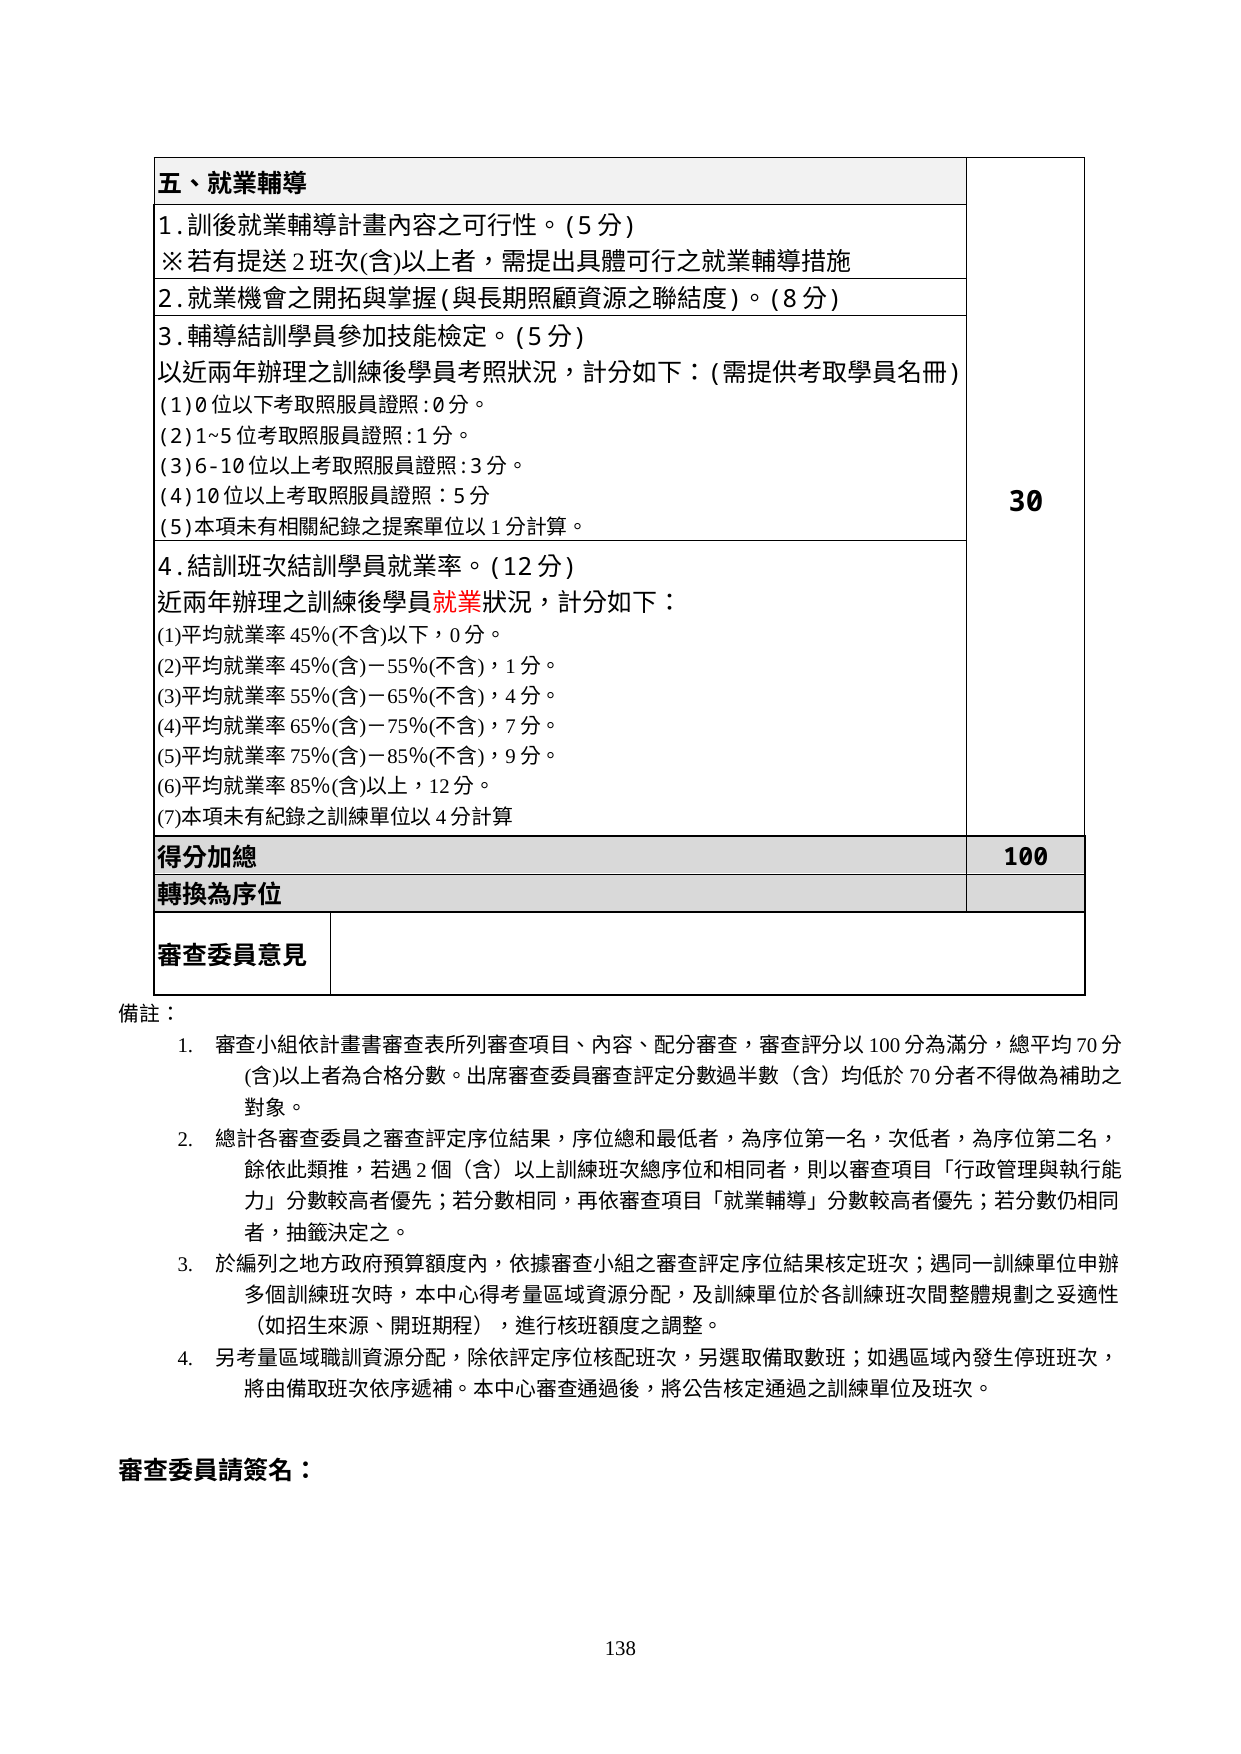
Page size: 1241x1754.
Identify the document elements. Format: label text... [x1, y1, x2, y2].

table_cell 得分加總 [155, 837, 966, 873]
text 審查委員請簽名： [118, 1451, 1122, 1487]
table_cell [331, 913, 1084, 994]
table_header 五、就業輔導 [155, 158, 966, 204]
table_cell 1.訓後就業輔導計畫內容之可行性。(5分) ※若有提送2班次(含)以上者，需提出具體可行之就業輔導措施 [155, 205, 966, 278]
table_cell 3.輔導結訓學員參加技能檢定。(5分) 以近兩年辦理之訓練後學員考照狀況，計分如下：(需提供考取學員名冊) (1)0位以下考取照服員證照:0分。 (2)1~5位考取照服員證照:1分。 (3)6-10位以上考取照服員證照:3分。 (4)10位以上考取照服員證照：5分 (5)本項未有相關紀錄之提案單位以1分計算。 [155, 316, 966, 540]
table_cell 審查委員意見 [155, 913, 330, 994]
table_header 30 [967, 158, 1084, 835]
table_cell 2.就業機會之開拓與掌握(與長期照顧資源之聯結度)。(8分) [155, 279, 966, 315]
table_cell [967, 875, 1084, 911]
table_cell 4.結訓班次結訓學員就業率。(12分) 近兩年辦理之訓練後學員就業狀況，計分如下： (1)平均就業率45％(不含)以下，0分。 (2)平均就業率45％(含)－55％(不含)，1分。 (3)平均就業率55％(含)－65％(不含)，4分。 (4)平均就業率65％(含)－75％(不含)，7分。 (5)平均就業率75％(含)－85％(不含)，9分。 (6)平均就業率85％(含)以上，12分。 (7)本項未有紀錄之訓練單位以4分計算 [155, 541, 966, 835]
list 總計各審查委員之審查評定序位結果，序位總和最低者，為序位第一名，次低者，為序位第二名，餘依此類推，若遇2個（含）以上訓練班次總序位和相同者，則以審查項目「行政管理與執行能力」分數較高者優先；若分數相同，再依審查項目「就業輔導」分數較高者優先；若分數仍相同者，抽籤決定之。 [177, 1121, 1122, 1246]
list 於編列之地方政府預算額度內，依據審查小組之審查評定序位結果核定班次；遇同一訓練單位申辦多個訓練班次時，本中心得考量區域資源分配，及訓練單位於各訓練班次間整體規劃之妥適性（如招生來源、開班期程），進行核班額度之調整。 [177, 1246, 1122, 1340]
table_cell 100 [967, 837, 1084, 873]
text 備註： [118, 996, 1122, 1028]
table_cell 轉換為序位 [155, 875, 966, 911]
list 另考量區域職訓資源分配，除依評定序位核配班次，另選取備取數班；如遇區域內發生停班班次，將由備取班次依序遞補。本中心審查通過後，將公告核定通過之訓練單位及班次。 [177, 1340, 1122, 1403]
list 審查小組依計畫書審查表所列審查項目、內容、配分審查，審查評分以100分為滿分，總平均70分(含)以上者為合格分數。出席審查委員審查評定分數過半數（含）均低於70分者不得做為補助之對象。 [177, 1028, 1122, 1121]
